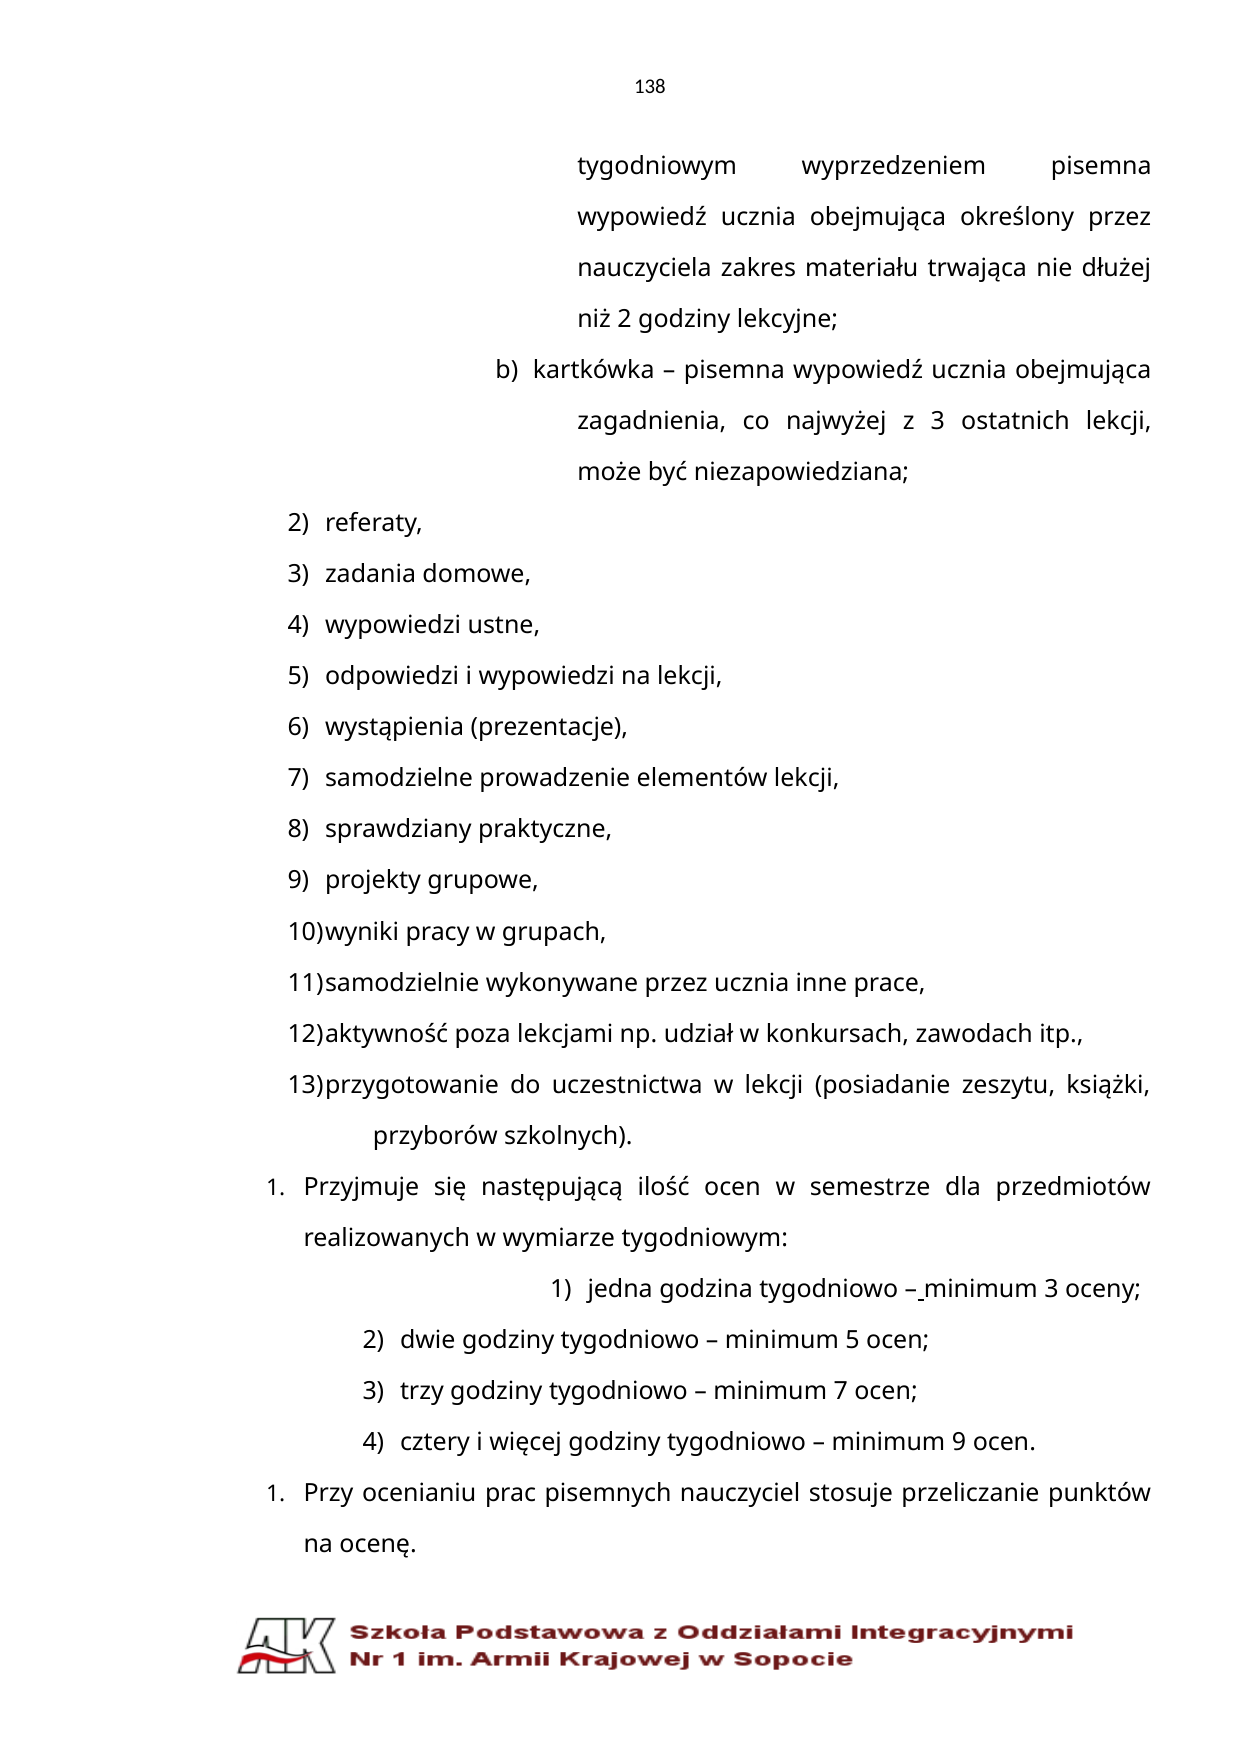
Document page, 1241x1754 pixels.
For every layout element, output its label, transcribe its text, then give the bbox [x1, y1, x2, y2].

list aktywność poza lekcjami np. udział w konkursach, zawodach itp., [287, 1015, 1152, 1049]
list wyniki pracy w grupach, [287, 913, 1152, 947]
list tygodniowym wyprzedzeniem pisemna wypowiedź ucznia obejmująca określony przez nauczyciela zakres materiału trwająca nie dłużej niż 2 godziny lekcyjne; [495, 148, 1152, 335]
list sprawdziany praktyczne, [287, 811, 1152, 845]
list wystąpienia (prezentacje), [287, 709, 1152, 743]
picture [236, 1611, 1122, 1680]
list wypowiedzi ustne, [287, 607, 1152, 641]
list Przyjmuje się następującą ilość ocen w semestrze dla przedmiotów realizowanych w wymiarze tygodniowym: [266, 1168, 1152, 1253]
list trzy godziny tygodniowo – minimum 7 ocen; [362, 1373, 1152, 1407]
list kartkówka – pisemna wypowiedź ucznia obejmująca zagadnienia, co najwyżej z 3 ostatnich lekcji, może być niezapowiedziana; [495, 352, 1152, 488]
list referaty, [287, 505, 1152, 539]
list zadania domowe, [287, 556, 1152, 590]
list odpowiedzi i wypowiedzi na lekcji, [287, 658, 1152, 692]
list Przy ocenianiu prac pisemnych nauczyciel stosuje przeliczanie punktów na ocenę. [266, 1475, 1152, 1560]
list projekty grupowe, [287, 862, 1152, 896]
list przygotowanie do uczestnictwa w lekcji (posiadanie zeszytu, książki, przyborów szkolnych). [287, 1066, 1152, 1151]
list cztery i więcej godziny tygodniowo – minimum 9 ocen. [362, 1424, 1152, 1458]
list jedna godzina tygodniowo – minimum 3 oceny; [550, 1271, 1152, 1304]
list samodzielne prowadzenie elementów lekcji, [287, 760, 1152, 794]
list dwie godziny tygodniowo – minimum 5 ocen; [362, 1322, 1152, 1356]
list samodzielnie wykonywane przez ucznia inne prace, [287, 964, 1152, 998]
